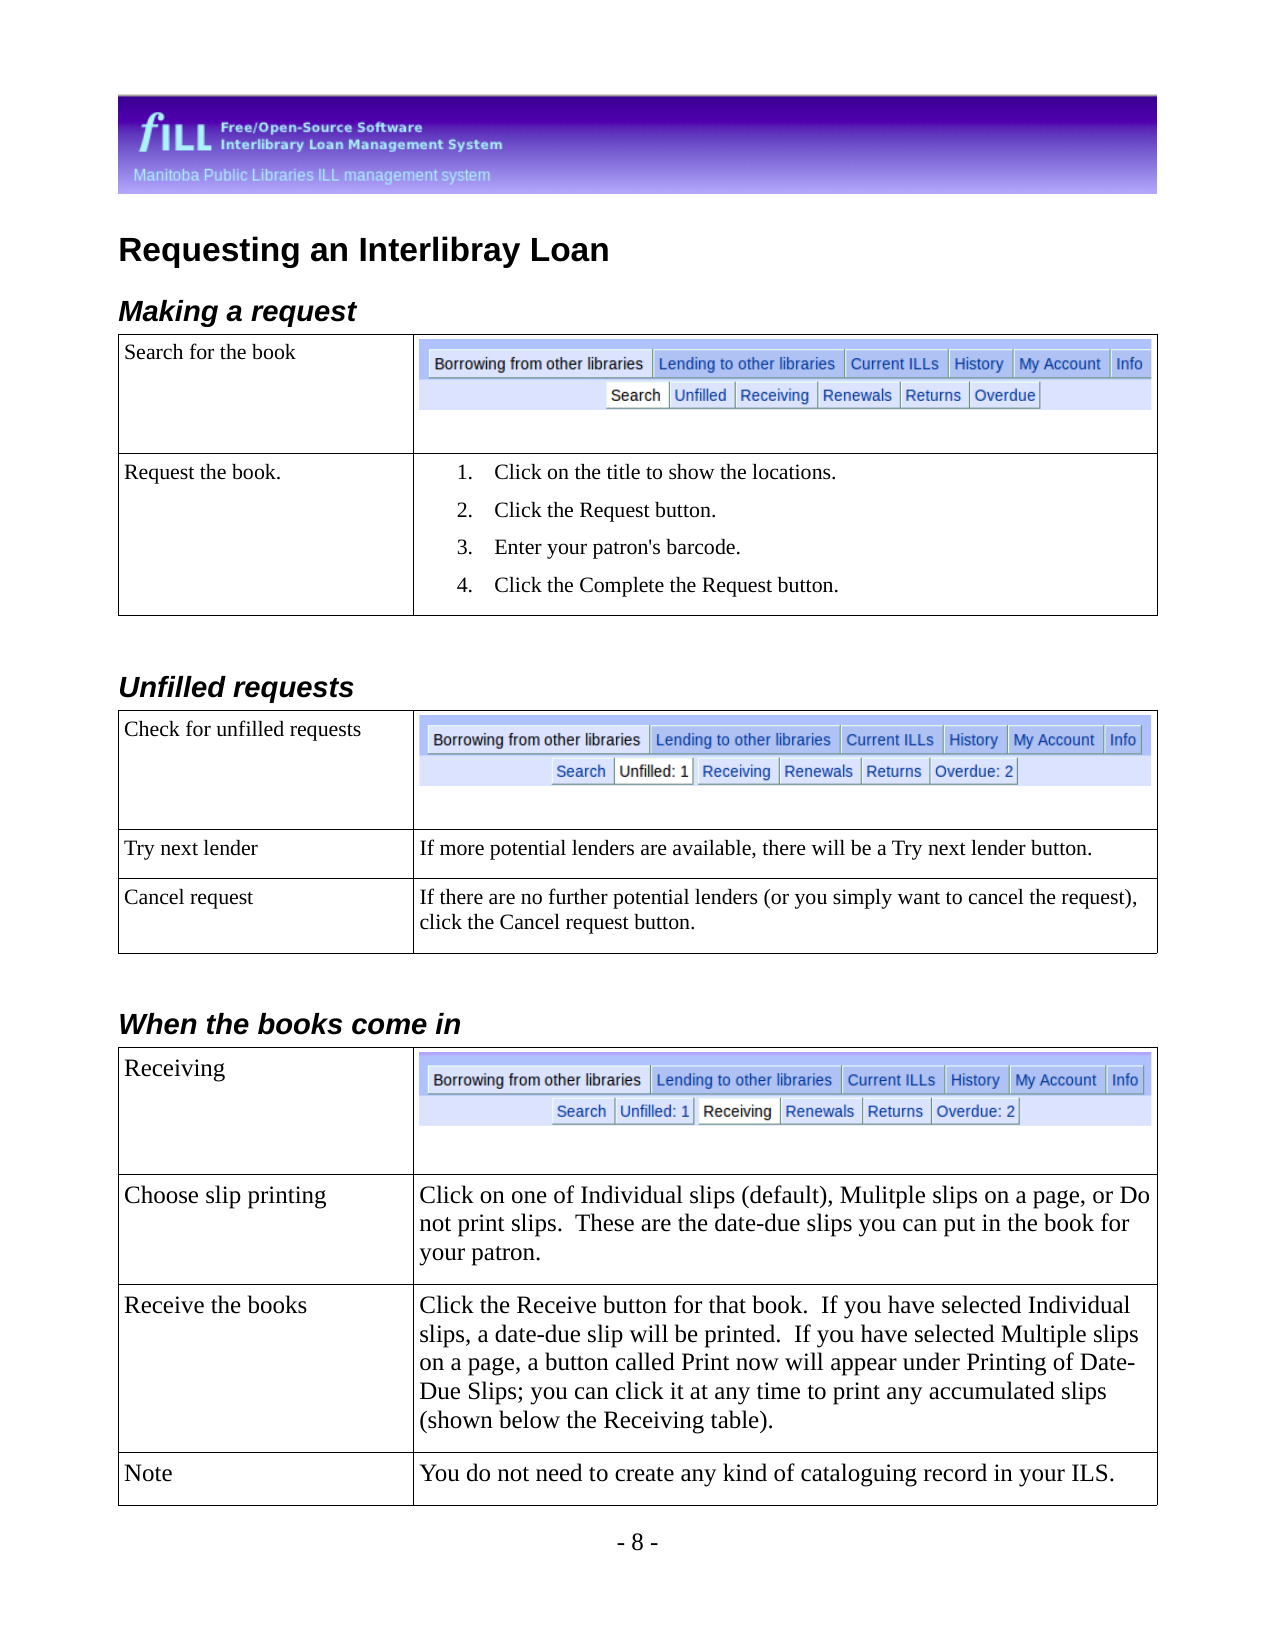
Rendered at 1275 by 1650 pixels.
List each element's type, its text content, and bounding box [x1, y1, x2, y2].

table_cell If more potential lenders are available, there will be a Try next lender button. [414, 830, 1157, 878]
picture [419, 1052, 1152, 1127]
table_cell Receive the books [119, 1285, 413, 1452]
table_cell Click on one of Individual slips (default), Mulitple slips on a page, or Do not print slips. These are the date-due slips you can put in the book for your patron. [414, 1175, 1157, 1284]
picture [419, 339, 1152, 410]
subtitle Unfilled requests [118, 670, 1157, 703]
table_cell Request the book. [119, 454, 413, 615]
table_header Receiving [119, 1048, 413, 1174]
picture [118, 94, 1157, 194]
table_header [414, 410, 1157, 453]
table_header Check for unfilled requests [119, 711, 413, 829]
table_cell Note [119, 1453, 413, 1505]
table_cell If there are no further potential lenders (or you simply want to cancel the request), click the Cancel request button. [414, 879, 1157, 952]
subtitle When the books come in [118, 1007, 1157, 1040]
table_header [414, 1048, 1157, 1174]
table_header Search for the book [119, 335, 413, 453]
picture [419, 715, 1152, 786]
table_cell Try next lender [119, 830, 413, 878]
table_cell Click the Receive button for that book. If you have selected Individual slips, a date-due slip will be printed. If you have selected Multiple slips on a page, a button called Print now will appear under Printing of Date-Due Slips; you can click it at any time to print any accumulated slips (shown below the Receiving table). [414, 1285, 1157, 1452]
subtitle Making a request [118, 293, 1157, 327]
table_cell Click on the title to show the locations. Click the Request button. Enter your patron's barcode. Click the Complete the Request button. [414, 454, 1157, 615]
subtitle Requesting an Interlibray Loan [118, 229, 1157, 268]
table_header [414, 711, 1157, 829]
table_cell Cancel request [119, 879, 413, 952]
table_cell Choose slip printing [119, 1175, 413, 1284]
table_header [414, 335, 1157, 409]
table_cell You do not need to create any kind of cataloguing record in your ILS. [414, 1453, 1157, 1505]
